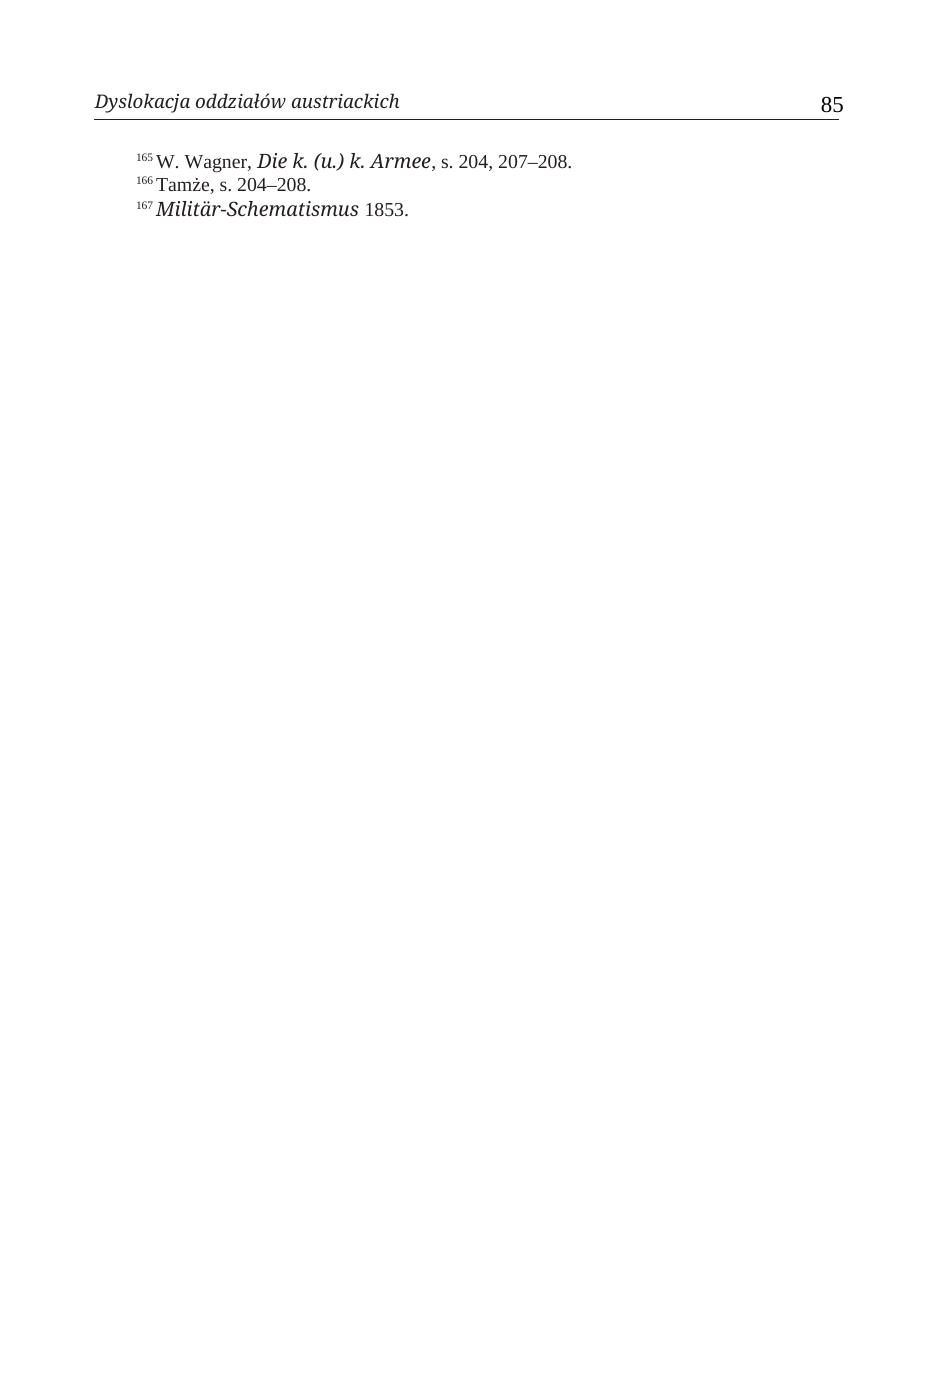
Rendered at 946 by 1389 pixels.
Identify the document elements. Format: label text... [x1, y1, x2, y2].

text 167 Militär-Schematismus 1853. [136, 196, 879, 222]
text 165 W. Wagner, Die k. (u.) k. Armee, s. 204, 207–208. [136, 148, 879, 174]
text 166 Tamże, s. 204–208. [136, 174, 879, 196]
